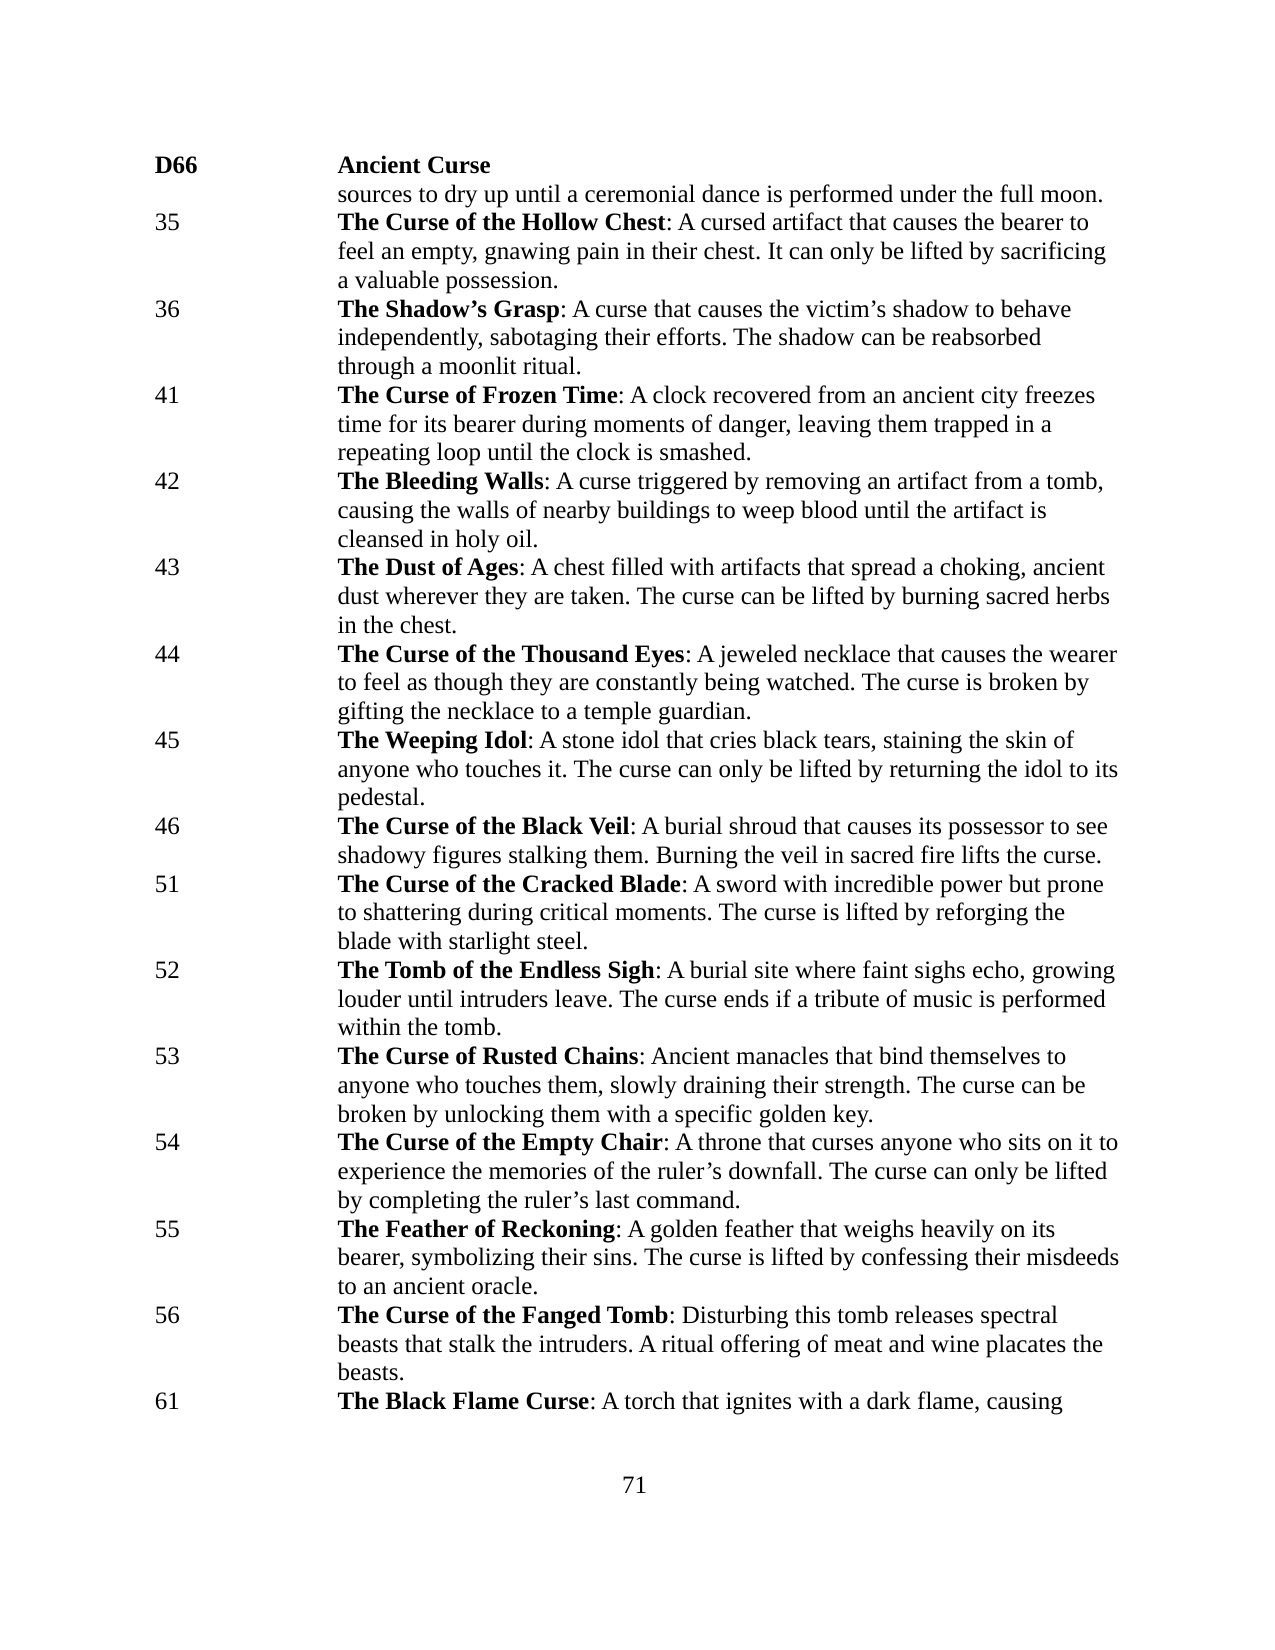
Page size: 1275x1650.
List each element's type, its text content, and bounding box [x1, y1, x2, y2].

table_cell 56 [150, 1300, 333, 1386]
table_cell 55 [150, 1214, 333, 1300]
table_cell The Black Flame Curse: A torch that ignites with a dark flame, causing [333, 1386, 1125, 1415]
table_cell 36 [150, 294, 333, 380]
table_cell The Tomb of the Endless Sigh: A burial site where faint sighs echo, growing louder until intruders leave. The curse ends if a tribute of music is performed within the tomb. [333, 955, 1125, 1041]
table_cell 44 [150, 639, 333, 725]
table_header Ancient Curse [333, 150, 1125, 179]
table_cell 61 [150, 1386, 333, 1415]
table_cell The Dust of Ages: A chest filled with artifacts that spread a choking, ancient dust wherever they are taken. The curse can be lifted by burning sacred herbs in the chest. [333, 553, 1125, 639]
table_cell 35 [150, 208, 333, 294]
table_cell 41 [150, 380, 333, 466]
table_header D66 [150, 150, 333, 179]
table_cell The Curse of the Black Veil: A burial shroud that causes its possessor to see shadowy figures stalking them. Burning the veil in sacred fire lifts the curse. [333, 811, 1125, 869]
table_cell 52 [150, 955, 333, 1041]
table_cell The Curse of the Thousand Eyes: A jeweled necklace that causes the wearer to feel as though they are constantly being watched. The curse is broken by gifting the necklace to a temple guardian. [333, 639, 1125, 725]
table_cell The Feather of Reckoning: A golden feather that weighs heavily on its bearer, symbolizing their sins. The curse is lifted by confessing their misdeeds to an ancient oracle. [333, 1214, 1125, 1300]
table_cell 51 [150, 869, 333, 955]
table_cell 43 [150, 553, 333, 639]
table_cell The Curse of the Fanged Tomb: Disturbing this tomb releases spectral beasts that stalk the intruders. A ritual offering of meat and wine placates the beasts. [333, 1300, 1125, 1386]
table_cell The Shadow’s Grasp: A curse that causes the victim’s shadow to behave independently, sabotaging their efforts. The shadow can be reabsorbed through a moonlit ritual. [333, 294, 1125, 380]
table_cell 53 [150, 1041, 333, 1127]
table_cell The Curse of the Cracked Blade: A sword with incredible power but prone to shattering during critical moments. The curse is lifted by reforging the blade with starlight steel. [333, 869, 1125, 955]
table_cell 45 [150, 725, 333, 811]
table_cell 54 [150, 1128, 333, 1214]
table_cell The Curse of the Hollow Chest: A cursed artifact that causes the bearer to feel an empty, gnawing pain in their chest. It can only be lifted by sacrificing a valuable possession. [333, 208, 1125, 294]
table_cell 46 [150, 811, 333, 869]
table_cell The Curse of Frozen Time: A clock recovered from an ancient city freezes time for its bearer during moments of danger, leaving them trapped in a repeating loop until the clock is smashed. [333, 380, 1125, 466]
table_cell sources to dry up until a ceremonial dance is performed under the full moon. [333, 179, 1125, 207]
table_cell 42 [150, 466, 333, 552]
table_cell The Curse of Rusted Chains: Ancient manacles that bind themselves to anyone who touches them, slowly draining their strength. The curse can be broken by unlocking them with a specific golden key. [333, 1041, 1125, 1127]
table_cell The Weeping Idol: A stone idol that cries black tears, staining the skin of anyone who touches it. The curse can only be lifted by returning the idol to its pedestal. [333, 725, 1125, 811]
table_cell The Curse of the Empty Chair: A throne that curses anyone who sits on it to experience the memories of the ruler’s downfall. The curse can only be lifted by completing the ruler’s last command. [333, 1128, 1125, 1214]
table_cell The Bleeding Walls: A curse triggered by removing an artifact from a tomb, causing the walls of nearby buildings to weep blood until the artifact is cleansed in holy oil. [333, 466, 1125, 552]
table_cell [150, 179, 333, 207]
